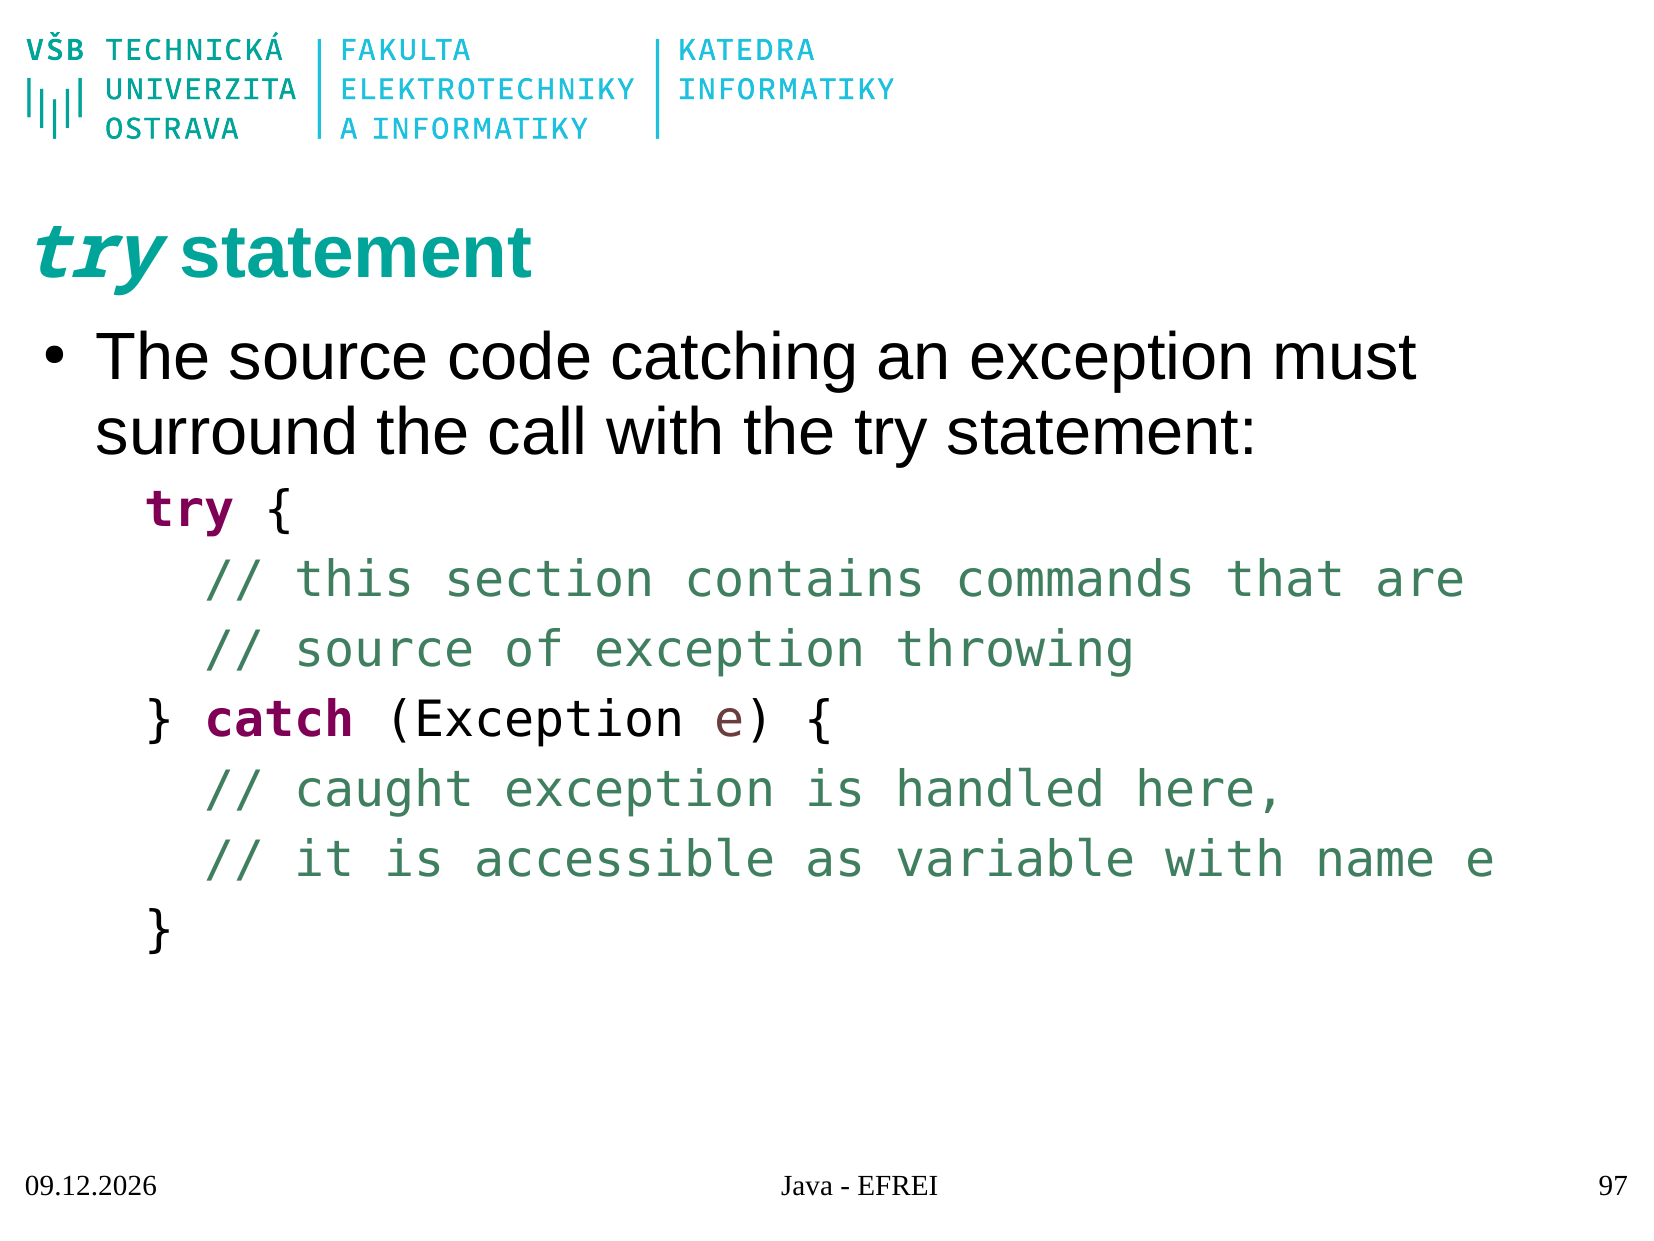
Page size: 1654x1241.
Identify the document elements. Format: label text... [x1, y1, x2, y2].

picture [26, 31, 894, 139]
title try statement [24, 169, 1629, 300]
list The source code catching an exception must surround the call with the try statement: try { // this section contains commands that are // source of exception throwing } catch (Exception e) { // caught exception is handled here, // it is accessible as variable with name e } [24, 318, 1629, 1146]
